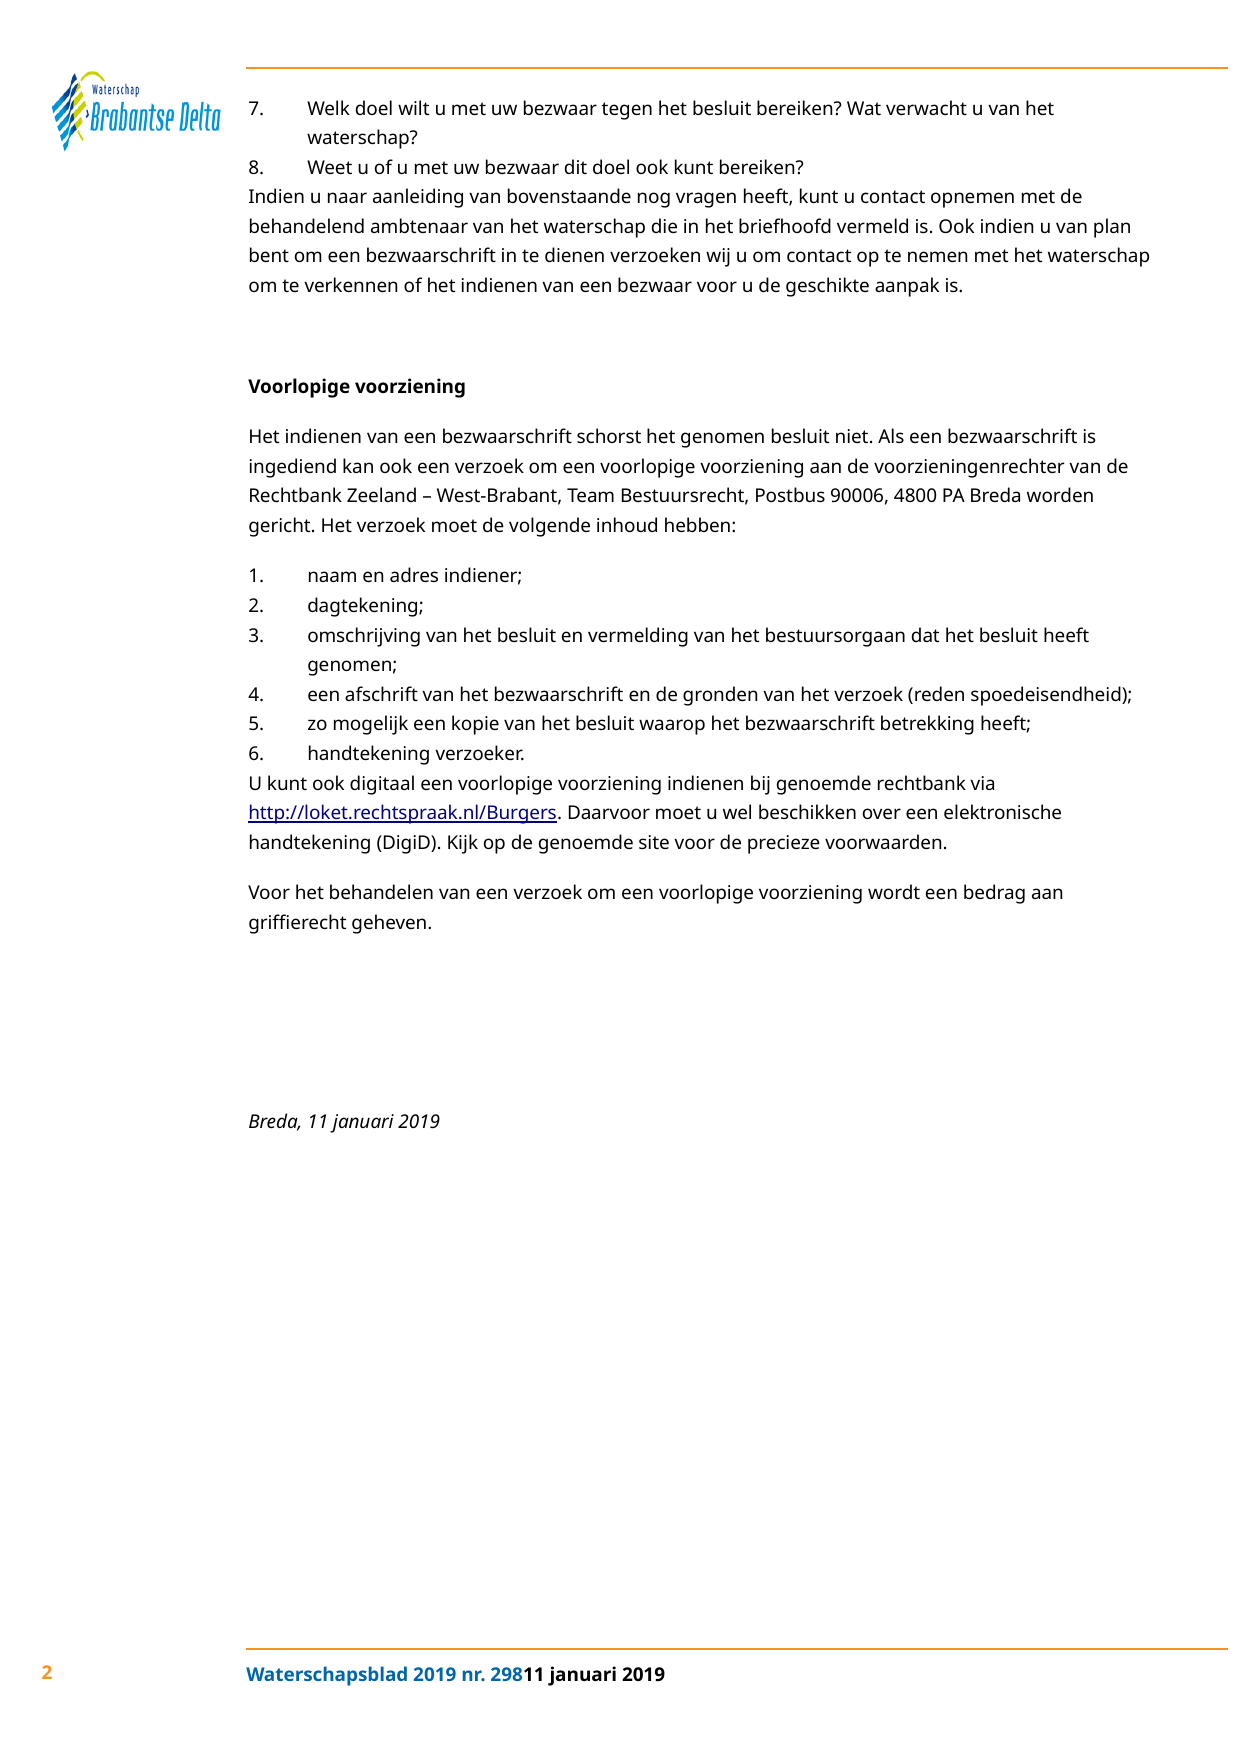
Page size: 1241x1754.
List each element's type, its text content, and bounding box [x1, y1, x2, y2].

list zo mogelijk een kopie van het besluit waarop het bezwaarschrift betrekking heeft; [248, 711, 1152, 736]
picture [41, 47, 231, 172]
list dagtekening; [248, 592, 1152, 618]
list een afschrift van het bezwaarschrift en de gronden van het verzoek (reden spoedeisendheid); [248, 681, 1152, 707]
text Voorlopige voorziening [248, 373, 1152, 399]
text Breda, 11 januari 2019 [248, 1108, 1152, 1134]
text Indien u naar aanleiding van bovenstaande nog vragen heeft, kunt u contact opnemen met de behandelend ambtenaar van het waterschap die in het briefhoofd vermeld is. Ook indien u van plan bent om een bezwaarschrift in te dienen verzoeken wij u om contact op te nemen met het waterschap om te verkennen of het indienen van een bezwaar voor u de geschikte aanpak is. [248, 183, 1152, 298]
text Voor het behandelen van een verzoek om een voorlopige voorziening wordt een bedrag aan griffierecht geheven. [248, 879, 1152, 935]
text U kunt ook digitaal een voorlopige voorziening indienen bij genoemde rechtbank via http://loket.rechtspraak.nl/Burgers. Daarvoor moet u wel beschikken over een elektronische handtekening (DigiD). Kijk op de genoemde site voor de precieze voorwaarden. [248, 770, 1152, 855]
list handtekening verzoeker. [248, 740, 1152, 766]
list Weet u of u met uw bezwaar dit doel ook kunt bereiken? [248, 154, 1152, 180]
list Welk doel wilt u met uw bezwaar tegen het besluit bereiken? Wat verwacht u van het waterschap? [248, 95, 1152, 150]
list naam en adres indiener; [248, 563, 1152, 588]
text Het indienen van een bezwaarschrift schorst het genomen besluit niet. Als een bezwaarschrift is ingediend kan ook een verzoek om een voorlopige voorziening aan de voorzieningenrechter van de Rechtbank Zeeland – West-Brabant, Team Bestuursrecht, Postbus 90006, 4800 PA Breda worden gericht. Het verzoek moet de volgende inhoud hebben: [248, 423, 1152, 538]
list omschrijving van het besluit en vermelding van het bestuursorgaan dat het besluit heeft genomen; [248, 622, 1152, 677]
